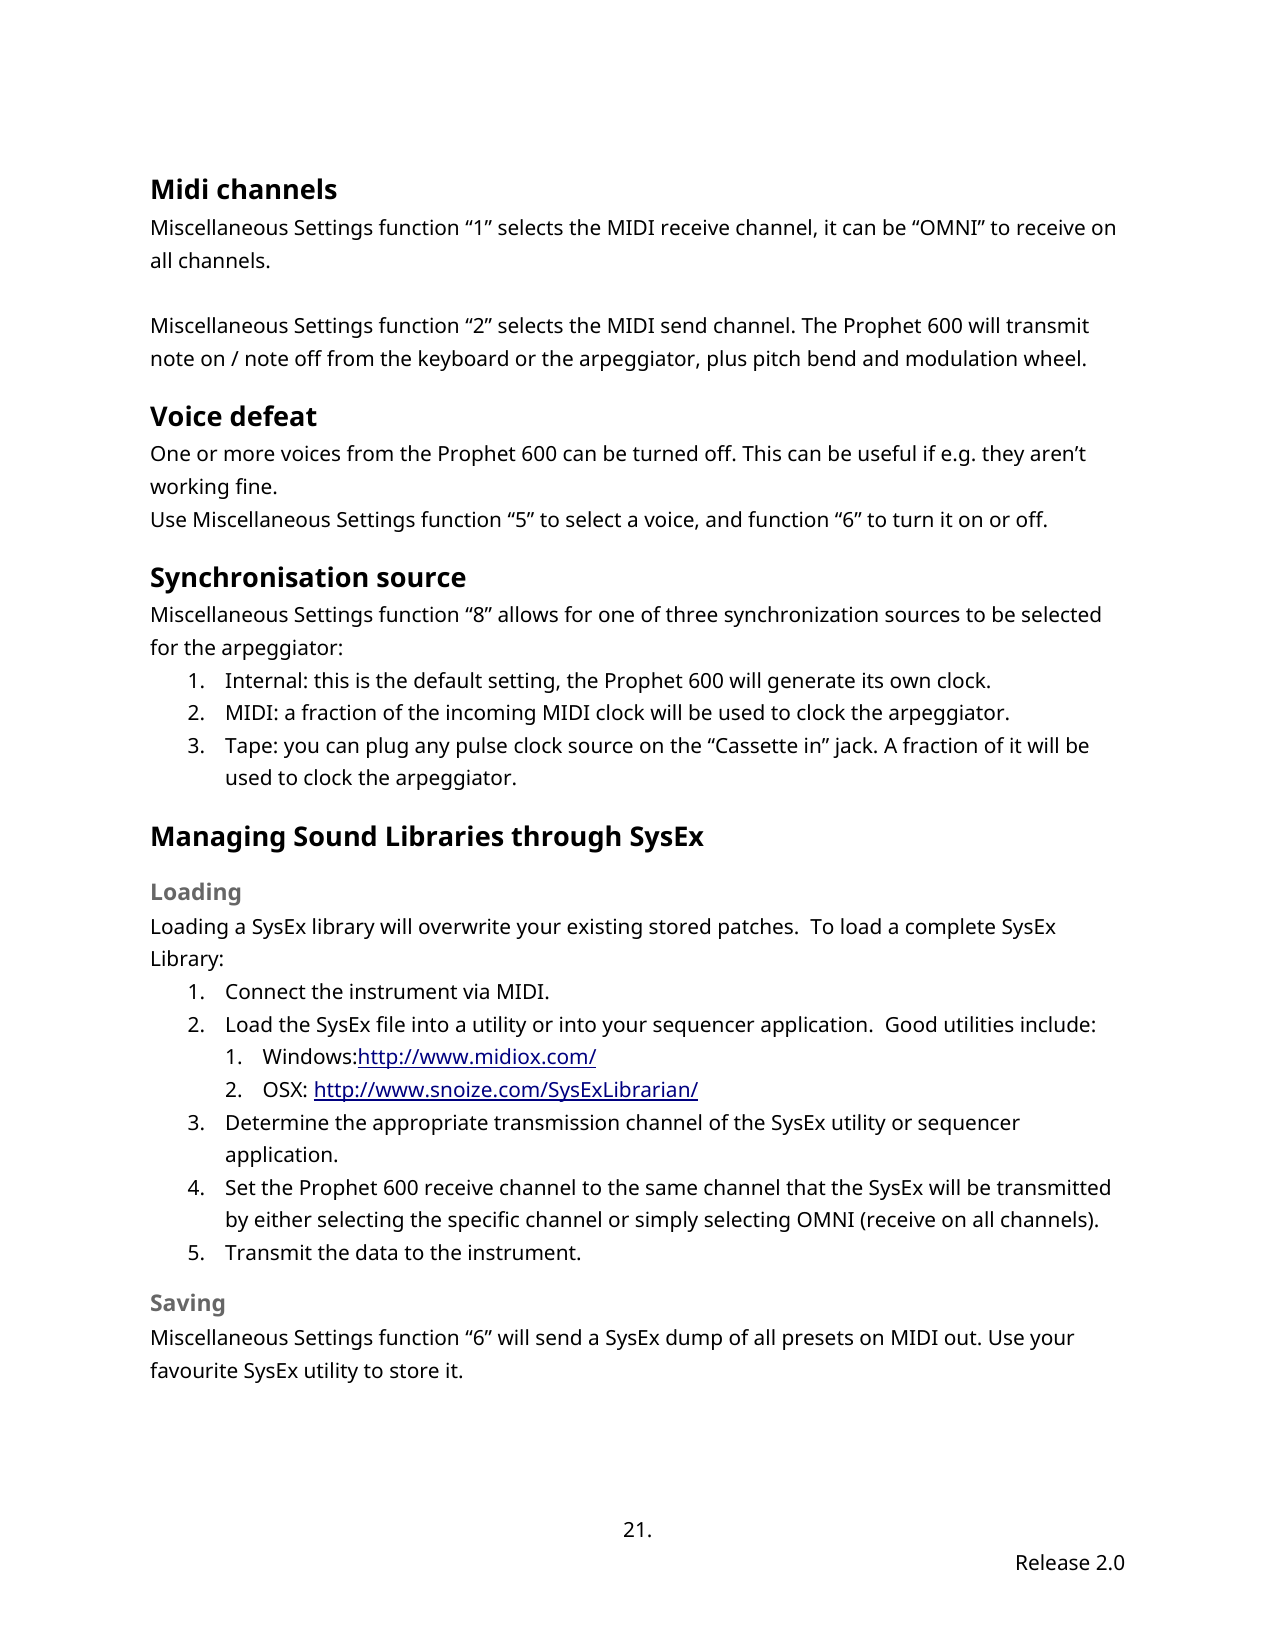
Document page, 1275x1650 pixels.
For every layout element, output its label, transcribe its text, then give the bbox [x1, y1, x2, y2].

list OSX: http://www.snoize.com/SysExLibrarian/ [225, 1075, 1125, 1103]
list Internal: this is the default setting, the Prophet 600 will generate its own clock. [187, 666, 1125, 694]
list Load the SysEx file into a utility or into your sequencer application. Good utilities include: [187, 1010, 1125, 1038]
text Miscellaneous Settings function “2” selects the MIDI send channel. The Prophet 600 will transmit note on / note off from the keyboard or the arpeggiator, plus pitch bend and modulation wheel. [150, 311, 1125, 372]
subtitle Loading [150, 876, 1125, 907]
text Use Miscellaneous Settings function “5” to select a voice, and function “6” to turn it on or off. [150, 505, 1125, 533]
subtitle Synchronisation source [150, 558, 1125, 595]
subtitle Managing Sound Libraries through SysEx [150, 817, 1125, 854]
list Transmit the data to the instrument. [187, 1238, 1125, 1266]
text Miscellaneous Settings function “8” allows for one of three synchronization sources to be selected for the arpeggiator: [150, 601, 1125, 662]
subtitle Saving [150, 1287, 1125, 1318]
list Windows:http://www.midiox.com/ [225, 1042, 1125, 1071]
list Set the Prophet 600 receive channel to the same channel that the SysEx will be transmitted by either selecting the specific channel or simply selecting OMNI (receive on all channels). [187, 1173, 1125, 1234]
list Connect the instrument via MIDI. [187, 977, 1125, 1006]
subtitle Midi channels [150, 171, 1125, 208]
list Tape: you can plug any pulse clock source on the “Cassette in” jack. A fraction of it will be used to clock the arpeggiator. [187, 731, 1125, 792]
subtitle Voice defeat [150, 397, 1125, 434]
text Miscellaneous Settings function “6” will send a SysEx dump of all presets on MIDI out. Use your favourite SysEx utility to store it. [150, 1323, 1125, 1384]
list MIDI: a fraction of the incoming MIDI clock will be used to clock the arpeggiator. [187, 698, 1125, 727]
text Miscellaneous Settings function “1” selects the MIDI receive channel, it can be “OMNI” to receive on all channels. [150, 213, 1125, 274]
text One or more voices from the Prophet 600 can be turned off. This can be useful if e.g. they aren’t working fine. [150, 439, 1125, 501]
text Loading a SysEx library will overwrite your existing stored patches. To load a complete SysEx Library: [150, 912, 1125, 973]
list Determine the appropriate transmission channel of the SysEx utility or sequencer application. [187, 1108, 1125, 1169]
